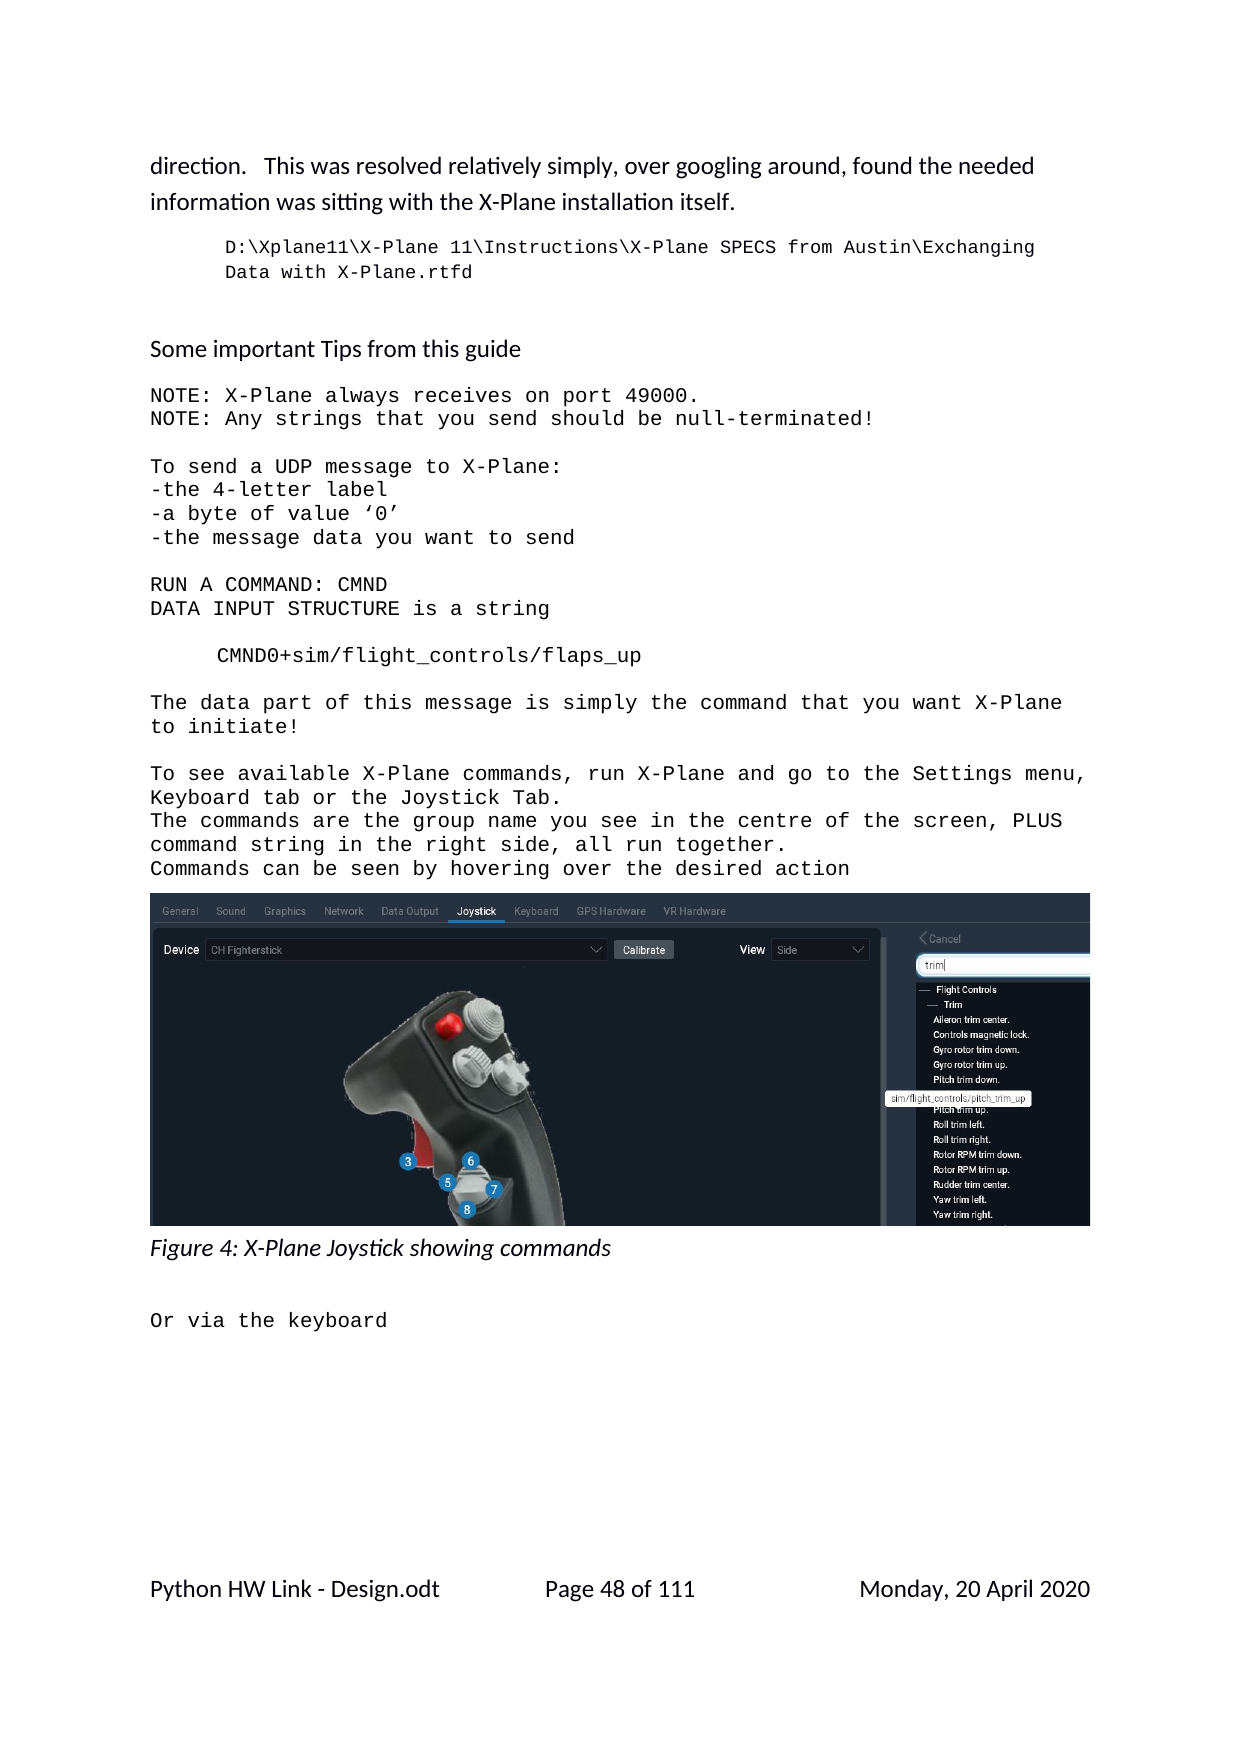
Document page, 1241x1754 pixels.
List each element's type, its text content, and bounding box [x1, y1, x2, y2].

text NOTE: X-Plane always receives on port 49000. [150, 385, 1090, 408]
text To see available X-Plane commands, run X-Plane and go to the Settings menu, Keyboard tab or the Joystick Tab. [150, 763, 1090, 810]
text CMND0+sim/flight_controls/flaps_up [150, 645, 1090, 668]
text D:\Xplane11\X-Plane 11\Instructions\X-Plane SPECS from Austin\Exchanging Data with X-Plane.rtfd [225, 238, 1090, 284]
text To send a UDP message to X-Plane: [150, 456, 1090, 479]
text RUN A COMMAND: CMND [150, 574, 1090, 598]
text direction. This was resolved relatively simply, over googling around, found the needed information was sitting with the X-Plane installation itself. [150, 150, 1090, 217]
text NOTE: Any strings that you send should be null-terminated! [150, 408, 1090, 432]
text -a byte of value ‘0’ [150, 503, 1090, 527]
text DATA INPUT STRUCTURE is a string [150, 598, 1090, 621]
text Some important Tips from this guide [150, 334, 1090, 364]
text The data part of this message is simply the command that you want X-Plane to initiate! [150, 692, 1090, 739]
picture [150, 893, 1091, 1226]
text The commands are the group name you see in the centre of the screen, PLUS command string in the right side, all run together. [150, 810, 1090, 858]
text Figure 4: X-Plane Joystick showing commands [150, 1226, 1090, 1262]
text Or via the keyboard [150, 1310, 1090, 1333]
text Commands can be seen by hovering over the desired action [150, 858, 1090, 881]
text -the message data you want to send [150, 527, 1090, 550]
text -the 4-letter label [150, 479, 1090, 503]
